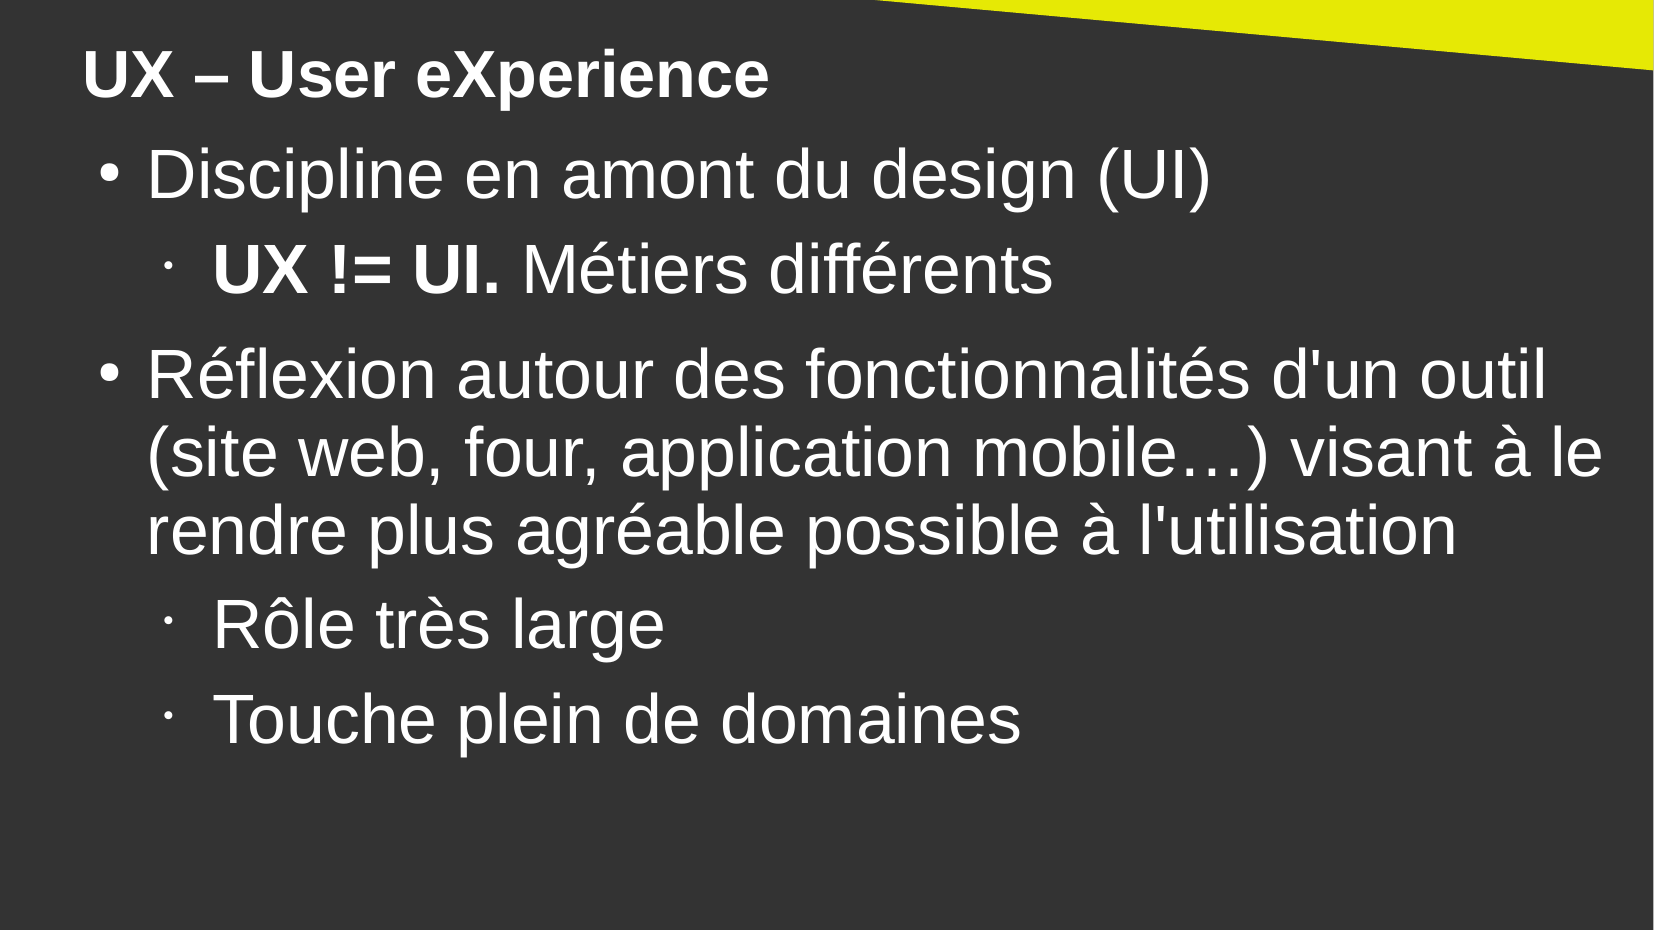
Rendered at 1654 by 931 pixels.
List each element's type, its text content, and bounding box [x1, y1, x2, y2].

list Discipline en amont du design (UI) UX != UI. Métiers différents Réflexion autour des fonctionnalités d'un outil (site web, four, application mobile…) visant à le rendre plus agréable possible à l'utilisation Rôle très large Touche plein de domaines [80, 135, 1620, 768]
text_box [874, 0, 1654, 71]
title UX – User eXperience [82, 37, 1571, 114]
